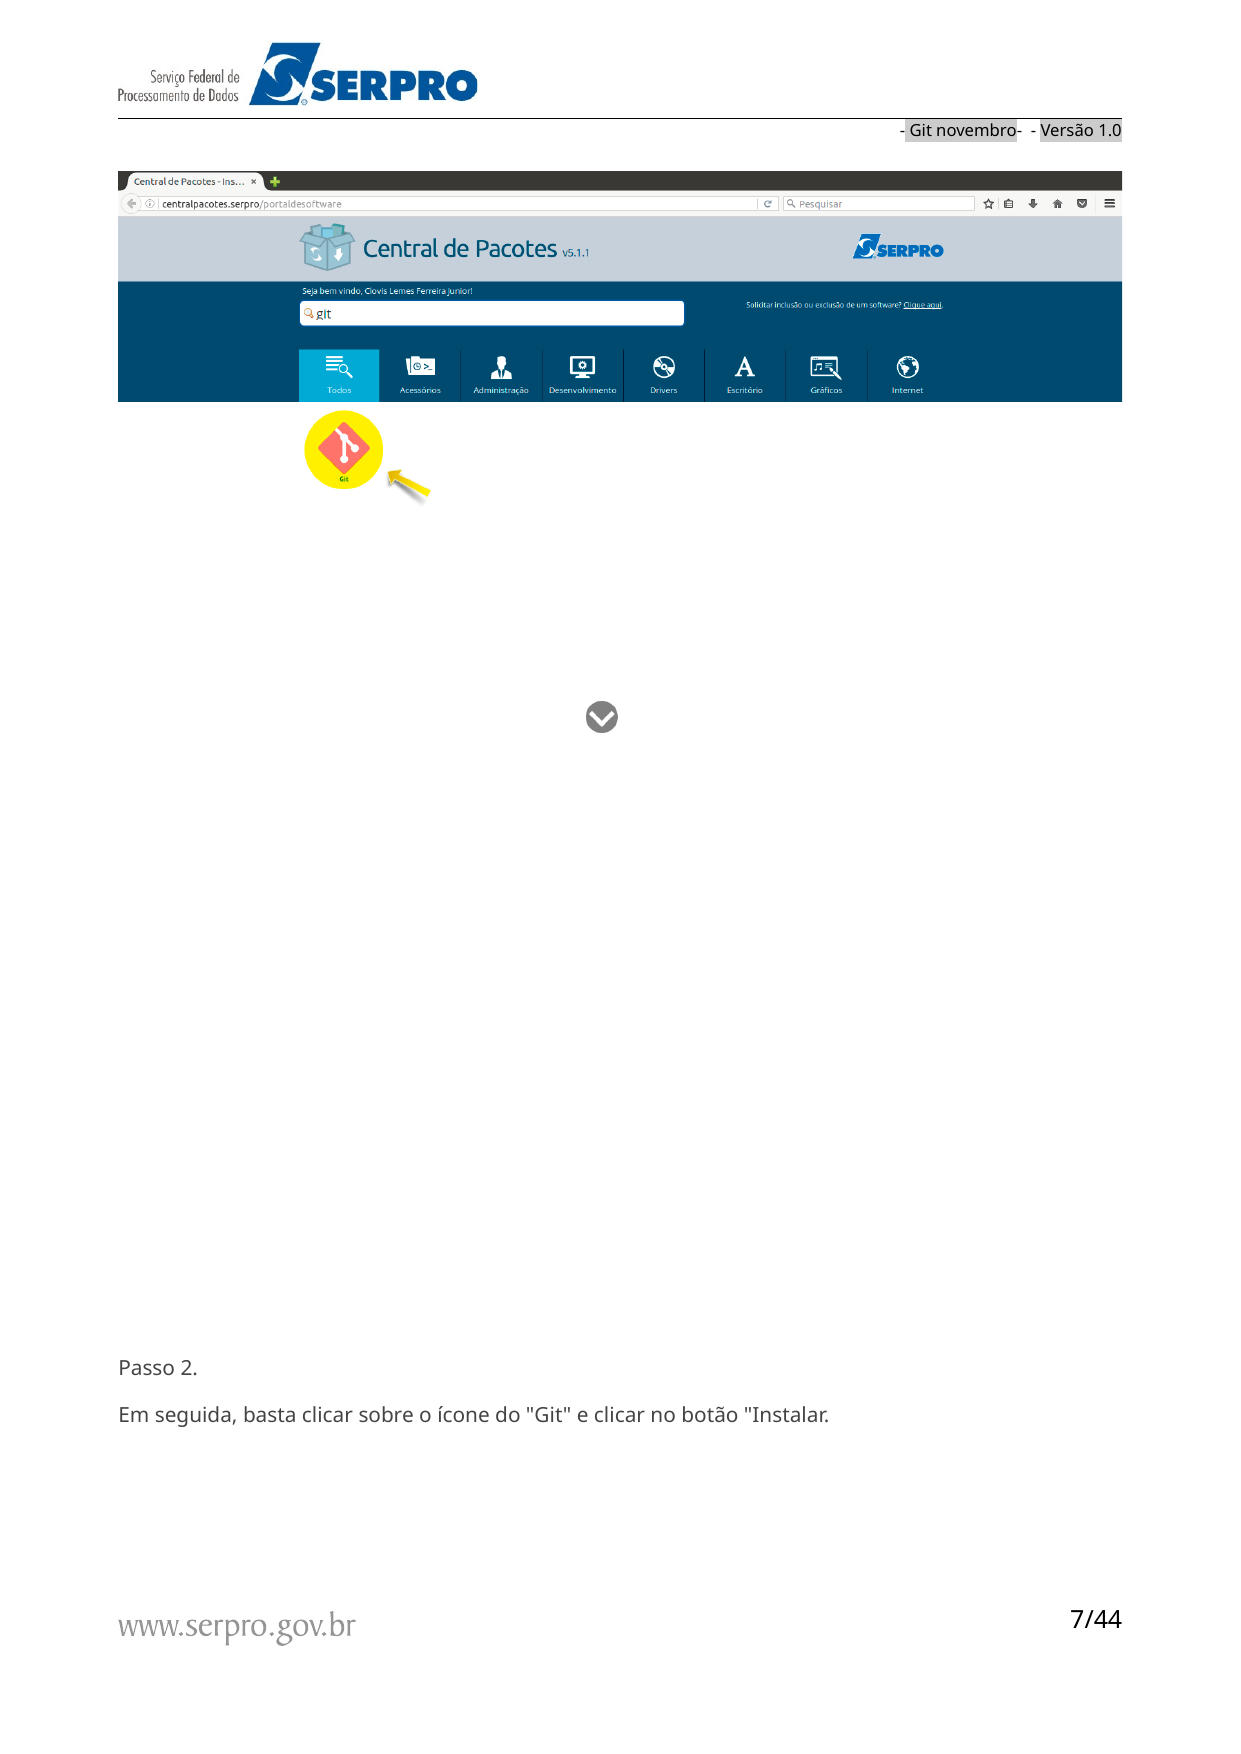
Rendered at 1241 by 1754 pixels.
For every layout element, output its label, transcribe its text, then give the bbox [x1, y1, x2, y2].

picture [492, 371, 511, 378]
picture [300, 300, 685, 326]
picture [118, 41, 478, 106]
picture [320, 288, 330, 293]
picture [327, 357, 342, 361]
picture [913, 362, 918, 370]
picture [741, 359, 754, 376]
text Passo 2. [118, 1353, 1122, 1382]
picture [118, 171, 1123, 281]
picture [118, 403, 1123, 736]
picture [900, 357, 909, 363]
picture [902, 366, 908, 374]
picture [571, 357, 594, 377]
picture [407, 357, 434, 374]
text Em seguida, basta clicar sobre o ícone do "Git" e clicar no botão "Instalar. [118, 1401, 1122, 1429]
picture [665, 366, 674, 373]
picture [498, 357, 505, 370]
picture [811, 357, 837, 374]
picture [654, 360, 665, 367]
